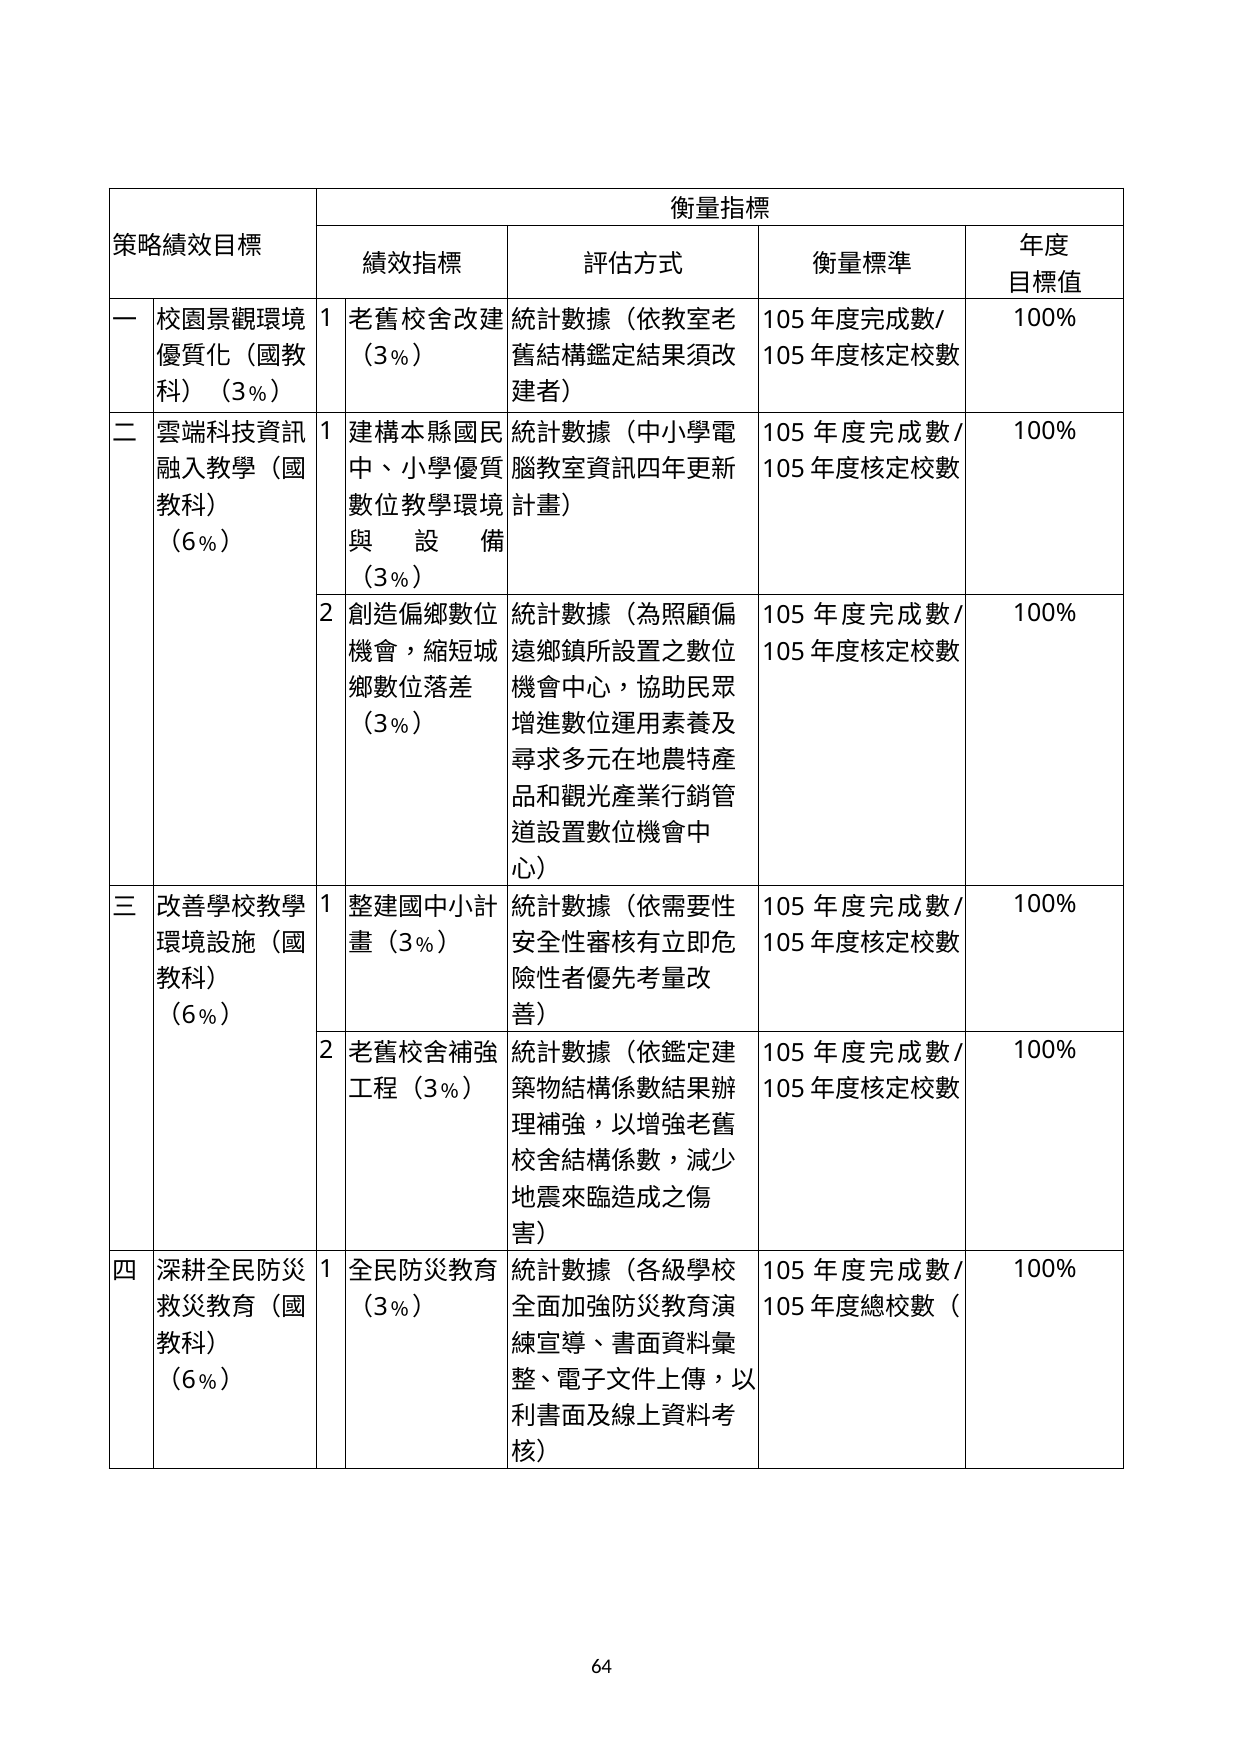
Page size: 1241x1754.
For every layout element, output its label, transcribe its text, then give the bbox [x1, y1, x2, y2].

table_cell 統計數據（為照顧偏遠鄉鎮所設置之數位機會中心，協助民眾增進數位運用素養及尋求多元在地農特產品和觀光產業行銷管道設置數位機會中心） [508, 595, 758, 885]
table_cell 100% [966, 886, 1123, 1031]
table_cell 老舊校舍補強工程（3﹪） [346, 1032, 507, 1249]
table_cell 1 [317, 1251, 345, 1468]
table_cell 統計數據（依鑑定建築物結構係數結果辦理補強，以增強老舊校舍結構係數，減少地震來臨造成之傷害） [508, 1032, 758, 1249]
table_cell 評估方式 [508, 226, 758, 298]
table_cell 校園景觀環境優質化（國教科）（3﹪） [154, 299, 316, 412]
table_cell 衡量標準 [759, 226, 965, 298]
table_cell 一 [110, 299, 153, 412]
table_cell 年度 目標值 [966, 226, 1123, 298]
table_cell 改善學校教學環境設施（國教科） （6﹪） [154, 886, 316, 1249]
table_cell 雲端科技資訊融入教學（國教科）（6﹪） [154, 413, 316, 885]
table_cell 100% [966, 595, 1123, 885]
table_cell 105年度完成數/105年度核定校數 [759, 1032, 965, 1249]
table_cell 老舊校舍改建（3﹪） [346, 299, 507, 412]
table_cell 100% [966, 1032, 1123, 1249]
table_cell 105年度完成數/105年度總校數（ [759, 1251, 965, 1468]
table_cell 二 [110, 413, 153, 885]
table_cell 統計數據（各級學校全面加強防災教育演練宣導、書面資料彙整、電子文件上傳，以利書面及線上資料考核） [508, 1251, 758, 1468]
table_header 衡量指標 [317, 189, 1123, 225]
table_cell 100% [966, 1251, 1123, 1468]
table_cell 100% [966, 299, 1123, 412]
table_cell 105年度完成數/105年度核定校數 [759, 413, 965, 594]
table_cell 105年度完成數/105年度核定校數 [759, 299, 965, 412]
table_cell 深耕全民防災救災教育（國教科）（6﹪） [154, 1251, 316, 1468]
table_cell 績效指標 [317, 226, 507, 298]
table_header 策略績效目標 [110, 189, 316, 298]
table_cell 建構本縣國民中、小學優質數位教學環境與設備（3﹪） [346, 413, 507, 594]
table_cell 2 [317, 595, 345, 885]
table_cell 三 [110, 886, 153, 1249]
table_cell 105年度完成數/105年度核定校數 [759, 886, 965, 1031]
table_cell 統計數據（依教室老舊結構鑑定結果須改建者） [508, 299, 758, 412]
table_cell 全民防災教育（3﹪） [346, 1251, 507, 1468]
table_cell 創造偏鄉數位機會，縮短城鄉數位落差（3﹪） [346, 595, 507, 885]
table_cell 四 [110, 1251, 153, 1468]
table_cell 2 [317, 1032, 345, 1249]
table_cell 整建國中小計畫（3﹪） [346, 886, 507, 1031]
table_cell 1 [317, 413, 345, 594]
table_cell 統計數據（中小學電腦教室資訊四年更新計畫） [508, 413, 758, 594]
table_cell 1 [317, 299, 345, 412]
table_cell 100% [966, 413, 1123, 594]
table_cell 統計數據（依需要性安全性審核有立即危險性者優先考量改善） [508, 886, 758, 1031]
table_cell 105年度完成數/105年度核定校數 [759, 595, 965, 885]
table_cell 1 [317, 886, 345, 1031]
